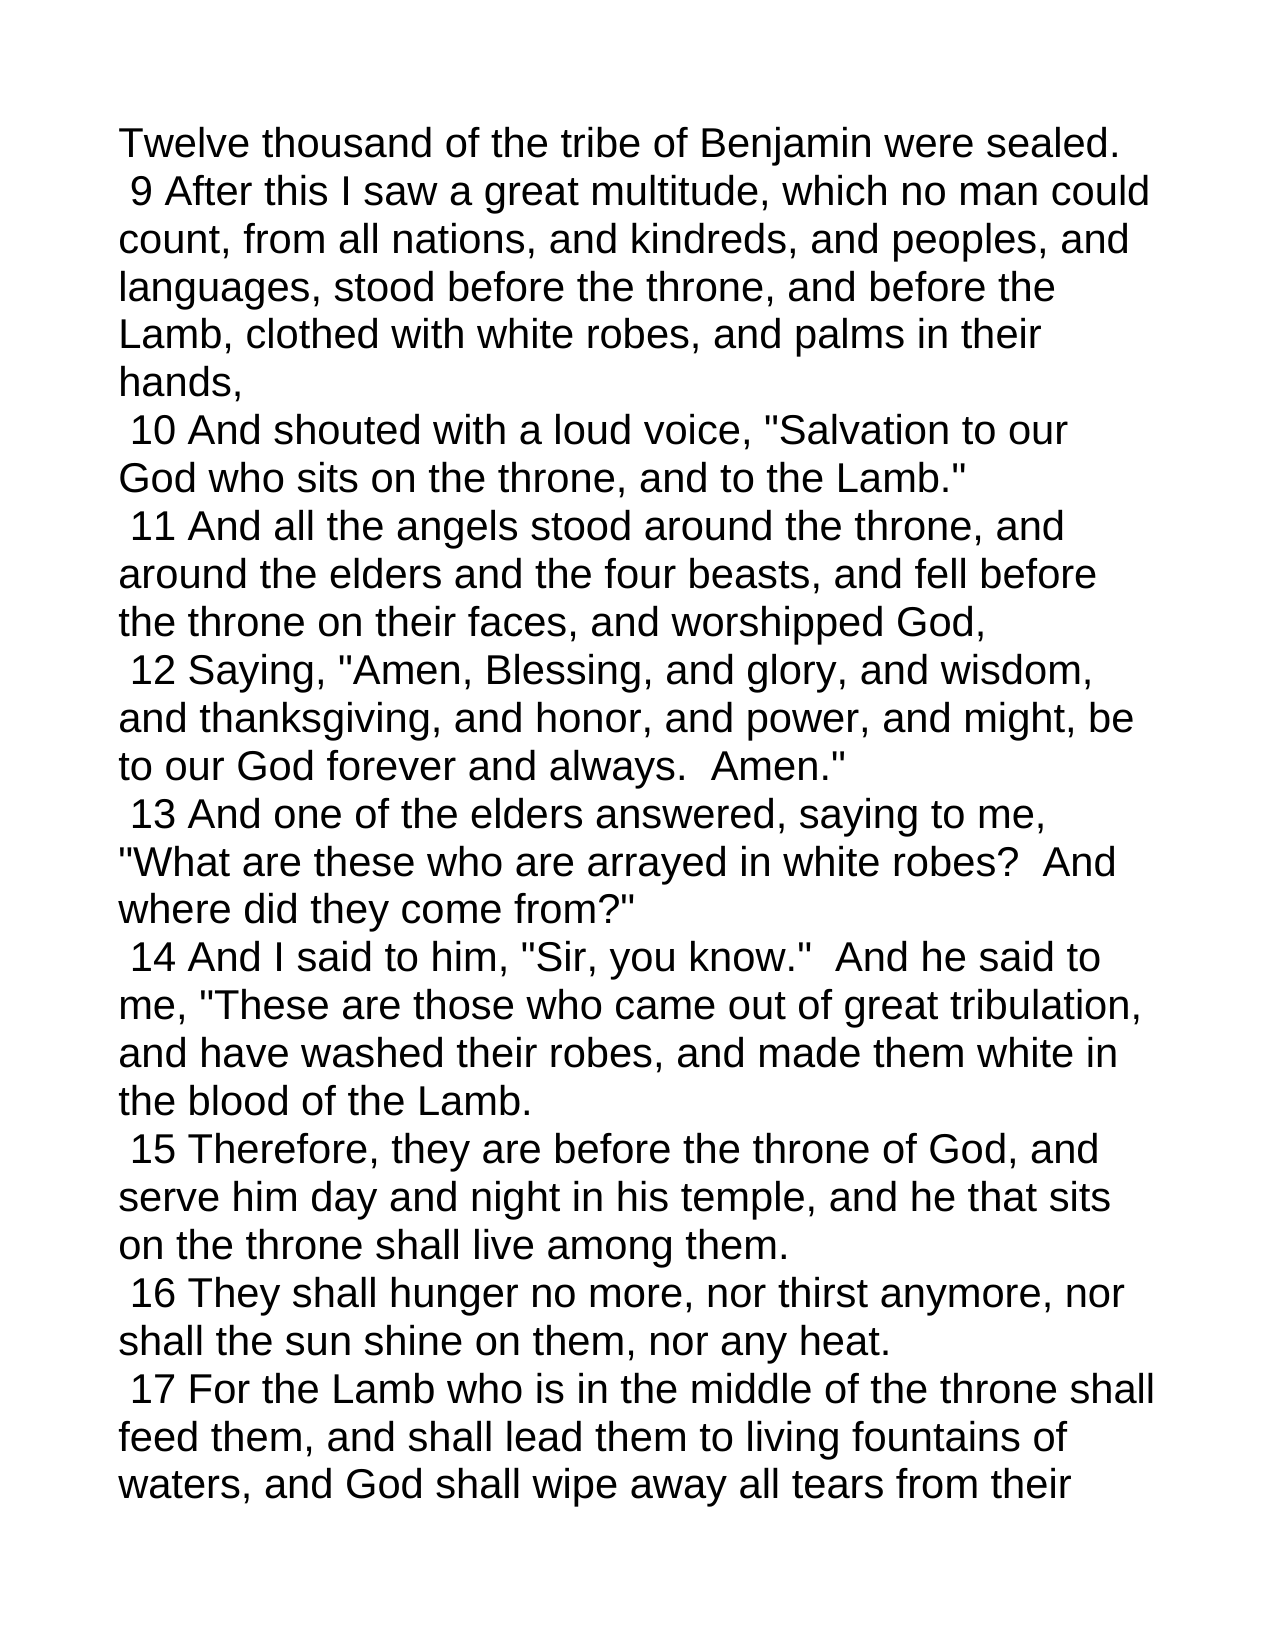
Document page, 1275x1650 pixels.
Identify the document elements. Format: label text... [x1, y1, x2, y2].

text 16 They shall hunger no more, nor thirst anymore, nor shall the sun shine on them, nor any heat. [118, 1268, 1157, 1364]
text 12 Saying, "Amen, Blessing, and glory, and wisdom, and thanksgiving, and honor, and power, and might, be to our God forever and always. Amen." [118, 645, 1157, 789]
text 11 And all the angels stood around the throne, and around the elders and the four beasts, and fell before the throne on their faces, and worshipped God, [118, 501, 1157, 645]
text Twelve thousand of the tribe of Benjamin were sealed. [118, 118, 1157, 166]
text 14 And I said to him, "Sir, you know." And he said to me, "These are those who came out of great tribulation, and have washed their robes, and made them white in the blood of the Lamb. [118, 933, 1157, 1124]
text 13 And one of the elders answered, saying to me, "What are these who are arrayed in white robes? And where did they come from?" [118, 789, 1157, 933]
text 10 And shouted with a loud voice, "Salvation to our God who sits on the throne, and to the Lamb." [118, 406, 1157, 501]
text 15 Therefore, they are before the throne of God, and serve him day and night in his temple, and he that sits on the throne shall live among them. [118, 1124, 1157, 1268]
text 17 For the Lamb who is in the middle of the throne shall feed them, and shall lead them to living fountains of waters, and God shall wipe away all tears from their [118, 1364, 1157, 1508]
text 9 After this I saw a great multitude, which no man could count, from all nations, and kindreds, and peoples, and languages, stood before the throne, and before the Lamb, clothed with white robes, and palms in their hands, [118, 166, 1157, 406]
